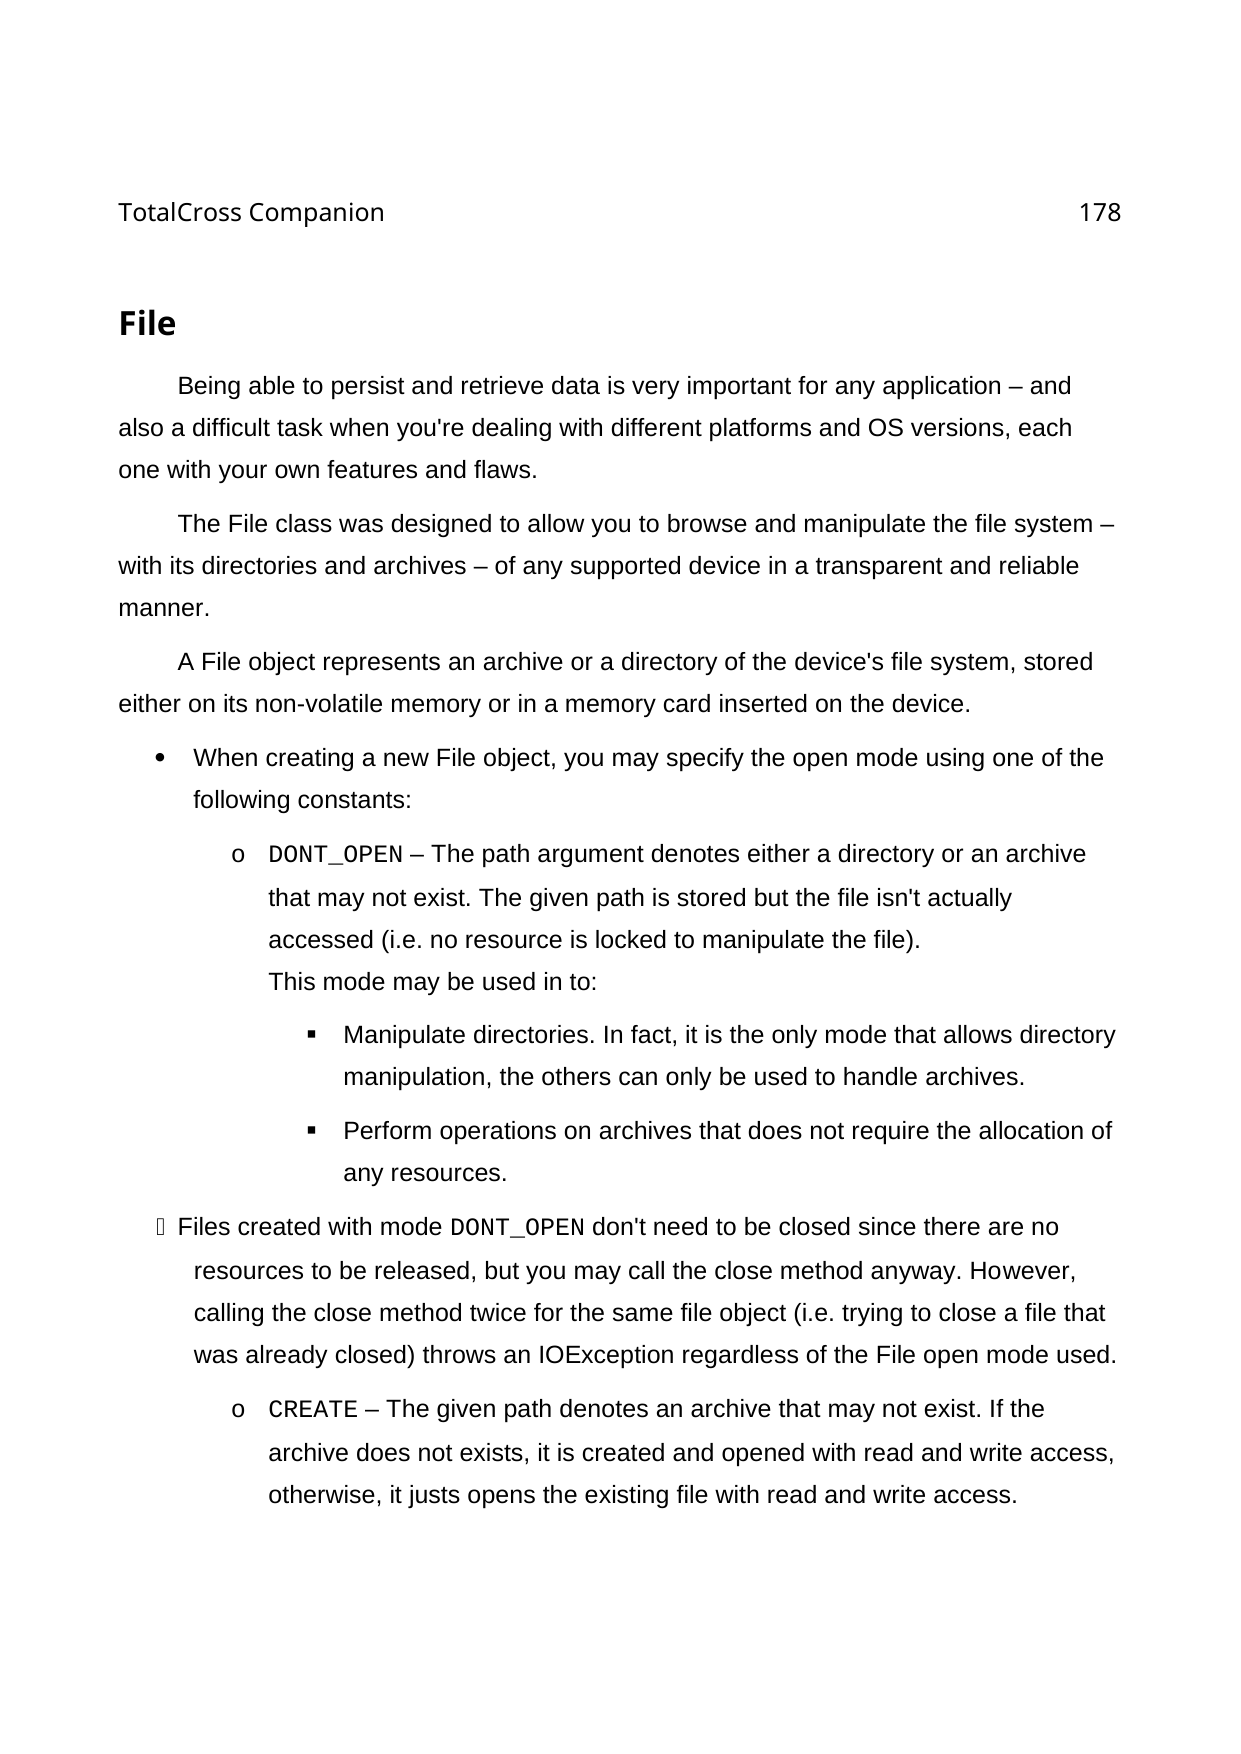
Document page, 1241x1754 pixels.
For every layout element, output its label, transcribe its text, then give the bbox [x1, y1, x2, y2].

subtitle File [118, 300, 1122, 346]
text The File class was designed to allow you to browse and manipulate the file system – with its directories and archives – of any supported device in a transparent and reliable manner. [118, 510, 1122, 622]
list Perform operations on archives that does not require the allocation of any resources. [306, 1117, 1122, 1187]
text A File object represents an archive or a directory of the device's file system, stored either on its non-volatile memory or in a memory card inserted on the device. [118, 648, 1122, 718]
list Manipulate directories. In fact, it is the only mode that allows directory manipulation, the others can only be used to handle archives. [306, 1021, 1122, 1091]
list When creating a new File object, you may specify the open mode using one of the following constants: [156, 744, 1122, 814]
list CREATE – The given path denotes an archive that may not exist. If the archive does not exists, it is created and opened with read and write access, otherwise, it justs opens the existing file with read and write access. [231, 1395, 1122, 1509]
text Being able to persist and retrieve data is very important for any application – and also a difficult task when you're dealing with different platforms and OS versions, each one with your own features and flaws. [118, 372, 1122, 484]
list DONT_OPEN – The path argument denotes either a directory or an archive that may not exist. The given path is stored but the file isn't actually accessed (i.e. no resource is locked to manipulate the file). This mode may be used in to: [231, 839, 1122, 996]
list Files created with mode DONT_OPEN don't need to be closed since there are no resources to be released, but you may call the close method anyway. However, calling the close method twice for the same file object (i.e. trying to close a file that was already closed) throws an IOException regardless of the File open mode used. [156, 1213, 1122, 1369]
